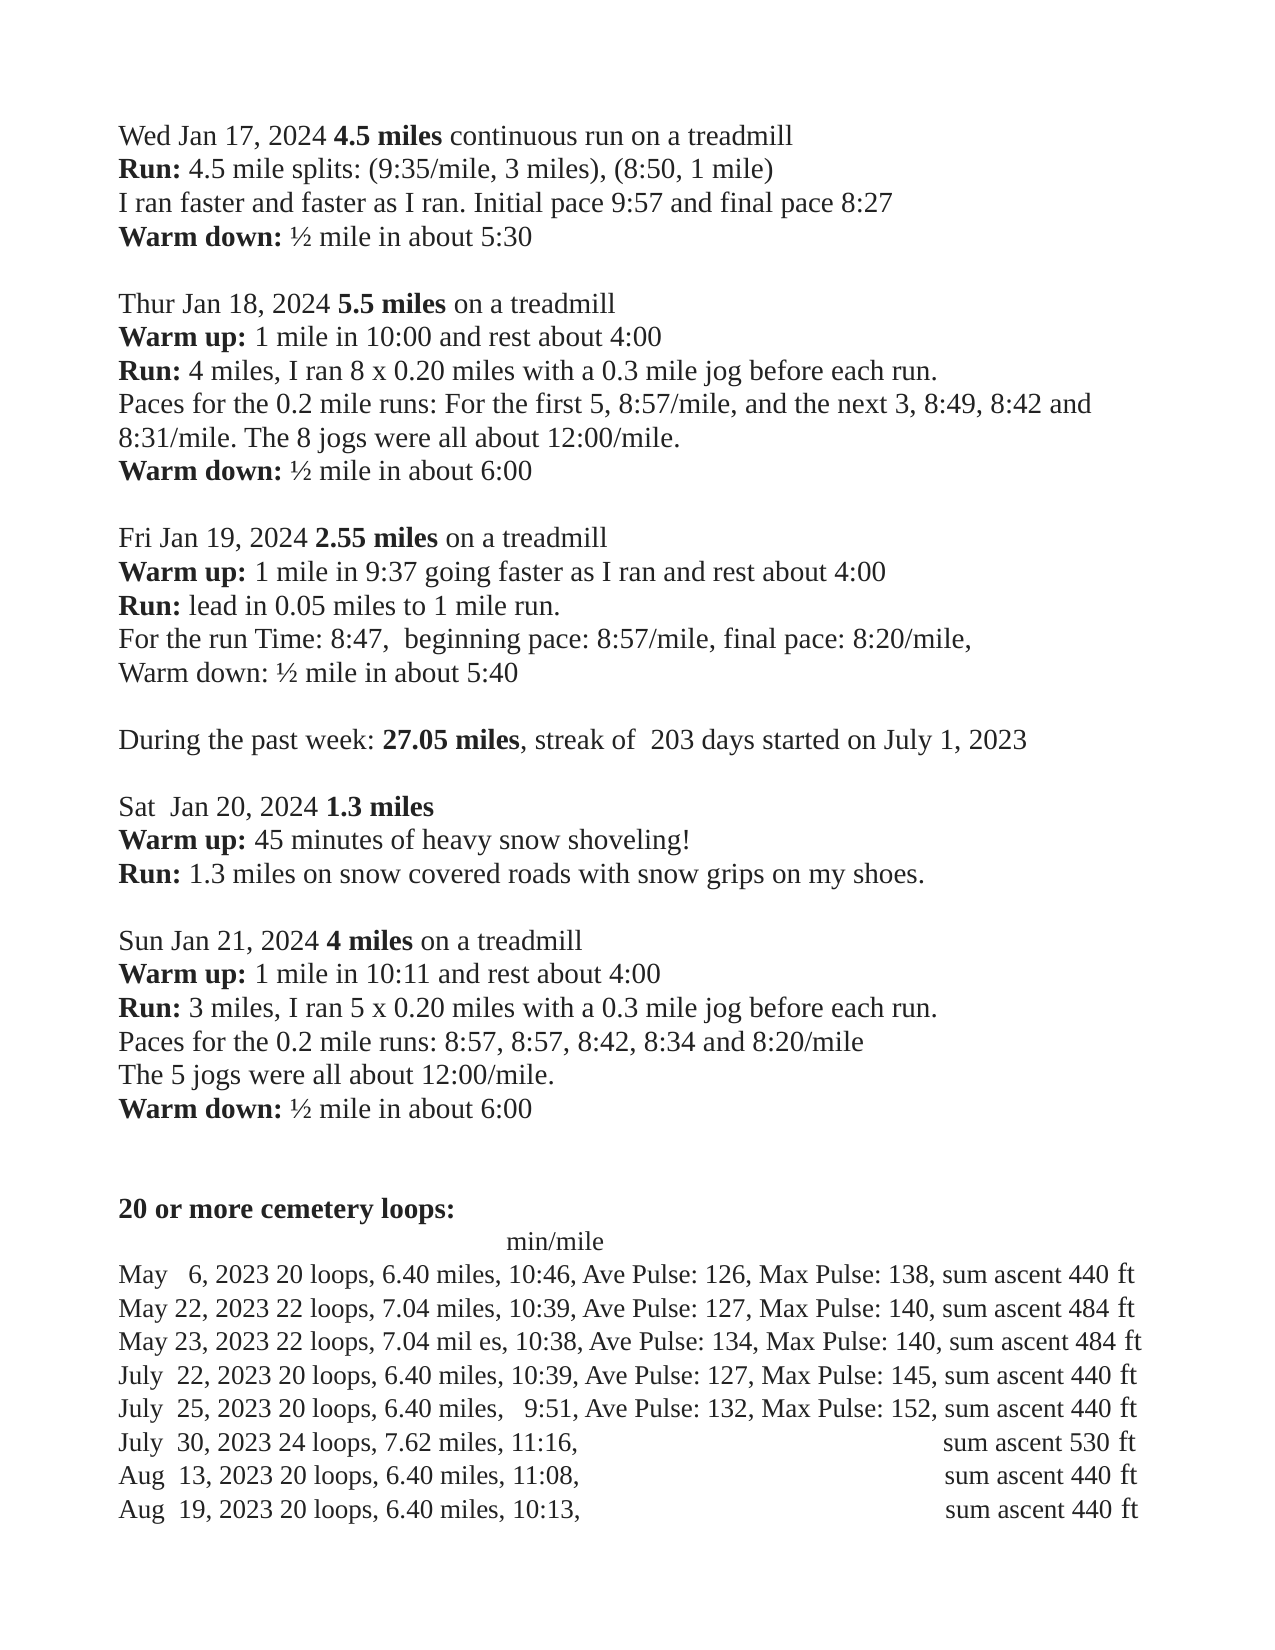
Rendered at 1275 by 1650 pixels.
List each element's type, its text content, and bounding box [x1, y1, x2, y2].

text July 25, 2023 20 loops, 6.40 miles, 9:51, Ave Pulse: 132, Max Pulse: 152, sum ascent 440 ft [118, 1390, 1161, 1424]
text For the run Time: 8:47, beginning pace: 8:57/mile, final pace: 8:20/mile, [118, 621, 1161, 655]
text Aug 19, 2023 20 loops, 6.40 miles, 10:13, sum ascent 440 ft [118, 1491, 1161, 1524]
text Wed Jan 17, 2024 4.5 miles continuous run on a treadmill [118, 118, 1161, 152]
text Paces for the 0.2 mile runs: 8:57, 8:57, 8:42, 8:34 and 8:20/mile [118, 1024, 1161, 1057]
text Warm down: ½ mile in about 5:40 [118, 655, 1161, 688]
text Warm up: 1 mile in 10:11 and rest about 4:00 [118, 957, 1161, 990]
text May 22, 2023 22 loops, 7.04 miles, 10:39, Ave Pulse: 127, Max Pulse: 140, sum ascent 484 ft [118, 1290, 1161, 1323]
text Sun Jan 21, 2024 4 miles on a treadmill [118, 923, 1161, 957]
text Fri Jan 19, 2024 2.55 miles on a treadmill [118, 521, 1161, 554]
text Run: 3 miles, I ran 5 x 0.20 miles with a 0.3 mile jog before each run. [118, 990, 1161, 1024]
text Run: 4.5 mile splits: (9:35/mile, 3 miles), (8:50, 1 mile) [118, 152, 1161, 185]
text Run: lead in 0.05 miles to 1 mile run. [118, 588, 1161, 621]
text During the past week: 27.05 miles, streak of 203 days started on July 1, 2023 [118, 722, 1161, 755]
text May 23, 2023 22 loops, 7.04 mil es, 10:38, Ave Pulse: 134, Max Pulse: 140, sum ascent 484 ft [118, 1323, 1161, 1357]
text Sat Jan 20, 2024 1.3 miles [118, 789, 1161, 822]
text 20 or more cemetery loops: [118, 1191, 1161, 1225]
text I ran faster and faster as I ran. Initial pace 9:57 and final pace 8:27 [118, 185, 1161, 219]
text Warm up: 1 mile in 9:37 going faster as I ran and rest about 4:00 [118, 554, 1161, 588]
text Run: 4 miles, I ran 8 x 0.20 miles with a 0.3 mile jog before each run. [118, 353, 1161, 386]
text May 6, 2023 20 loops, 6.40 miles, 10:46, Ave Pulse: 126, Max Pulse: 138, sum ascent 440 ft [118, 1256, 1161, 1290]
text Thur Jan 18, 2024 5.5 miles on a treadmill [118, 286, 1161, 319]
text Warm down: ½ mile in about 6:00 [118, 453, 1161, 487]
text Run: 1.3 miles on snow covered roads with snow grips on my shoes. [118, 856, 1161, 889]
text July 22, 2023 20 loops, 6.40 miles, 10:39, Ave Pulse: 127, Max Pulse: 145, sum ascent 440 ft [118, 1357, 1161, 1390]
text min/mile [118, 1225, 1161, 1256]
text Warm up: 45 minutes of heavy snow shoveling! [118, 822, 1161, 856]
text Warm down: ½ mile in about 6:00 [118, 1091, 1161, 1124]
text July 30, 2023 24 loops, 7.62 miles, 11:16, sum ascent 530 ft [118, 1424, 1161, 1457]
text Warm down: ½ mile in about 5:30 [118, 219, 1161, 252]
text The 5 jogs were all about 12:00/mile. [118, 1057, 1161, 1091]
text Warm up: 1 mile in 10:00 and rest about 4:00 [118, 319, 1161, 353]
text Paces for the 0.2 mile runs: For the first 5, 8:57/mile, and the next 3, 8:49, 8:42 and 8:31/mile. The 8 jogs were all about 12:00/mile. [118, 386, 1161, 453]
text Aug 13, 2023 20 loops, 6.40 miles, 11:08, sum ascent 440 ft [118, 1457, 1161, 1491]
